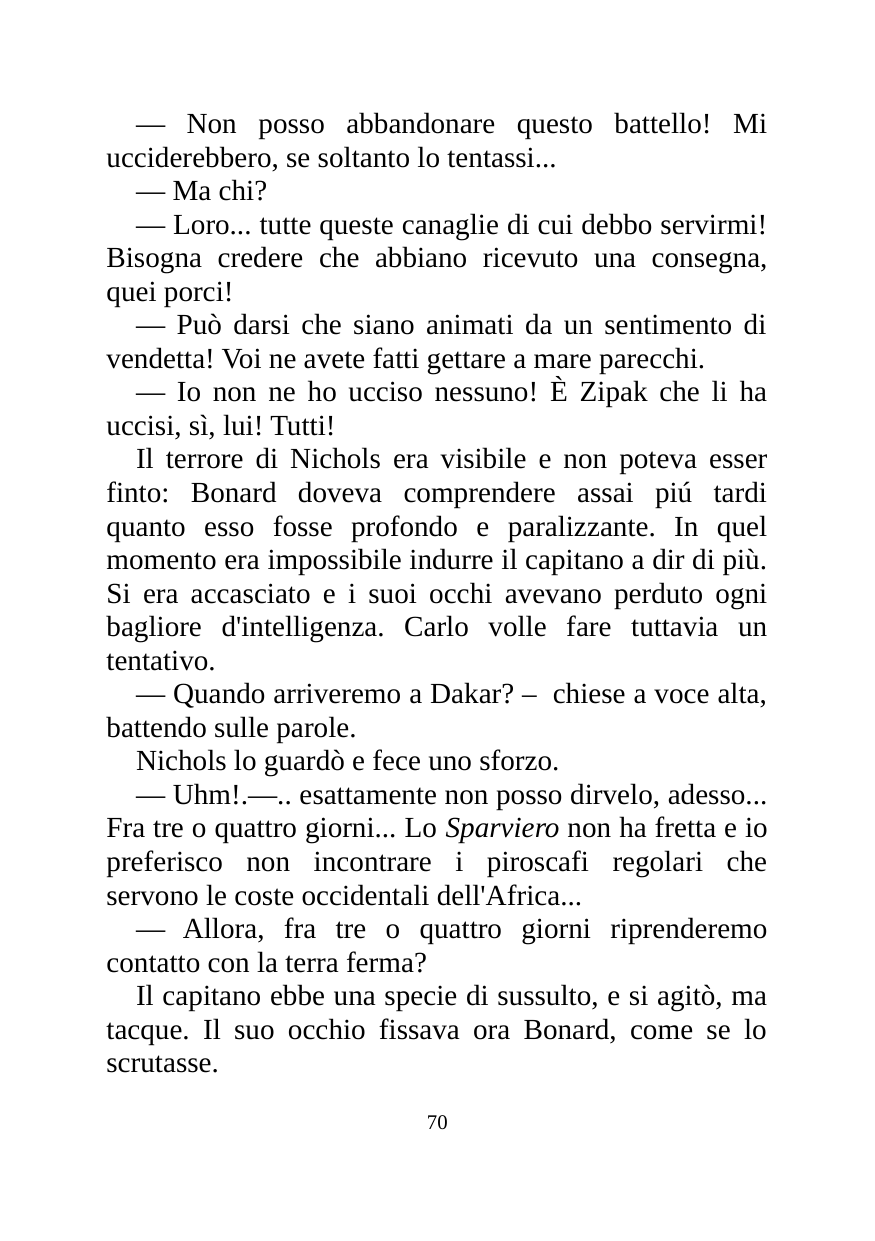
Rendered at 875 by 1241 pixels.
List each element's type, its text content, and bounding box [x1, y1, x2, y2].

text Nichols lo guardò e fece uno sforzo. [106, 743, 768, 777]
text — Ma chi? [106, 173, 768, 207]
text — Non posso abbandonare questo battello! Mi ucciderebbero, se soltanto lo tentassi... [106, 106, 768, 173]
text — Quando arriveremo a Dakar? – chiese a voce alta, battendo sulle parole. [106, 676, 768, 743]
text Il terrore di Nichols era visibile e non poteva esser finto: Bonard doveva comprendere assai piú tardi quanto esso fosse profondo e paralizzante. In quel momento era impossibile indurre il capitano a dir di più. Si era accasciato e i suoi occhi avevano perduto ogni bagliore d'intelligenza. Carlo volle fare tuttavia un tentativo. [106, 442, 768, 676]
text Il capitano ebbe una specie di sussulto, e si agitò, ma tacque. Il suo occhio fissava ora Bonard, come se lo scrutasse. [106, 978, 768, 1079]
text — Allora, fra tre o quattro giorni riprenderemo contatto con la terra ferma? [106, 911, 768, 978]
text — Uhm!.—.. esattamente non posso dirvelo, adesso... Fra tre o quattro giorni... Lo Sparviero non ha fretta e io preferisco non incontrare i piroscafi regolari che servono le coste occidentali dell'Africa... [106, 777, 768, 911]
text — Loro... tutte queste canaglie di cui debbo servirmi! Bisogna credere che abbiano ricevuto una consegna, quei porci! [106, 207, 768, 307]
text — Io non ne ho ucciso nessuno! È Zipak che li ha uccisi, sì, lui! Tutti! [106, 374, 768, 442]
text — Può darsi che siano animati da un sentimento di vendetta! Voi ne avete fatti gettare a mare parecchi. [106, 307, 768, 374]
